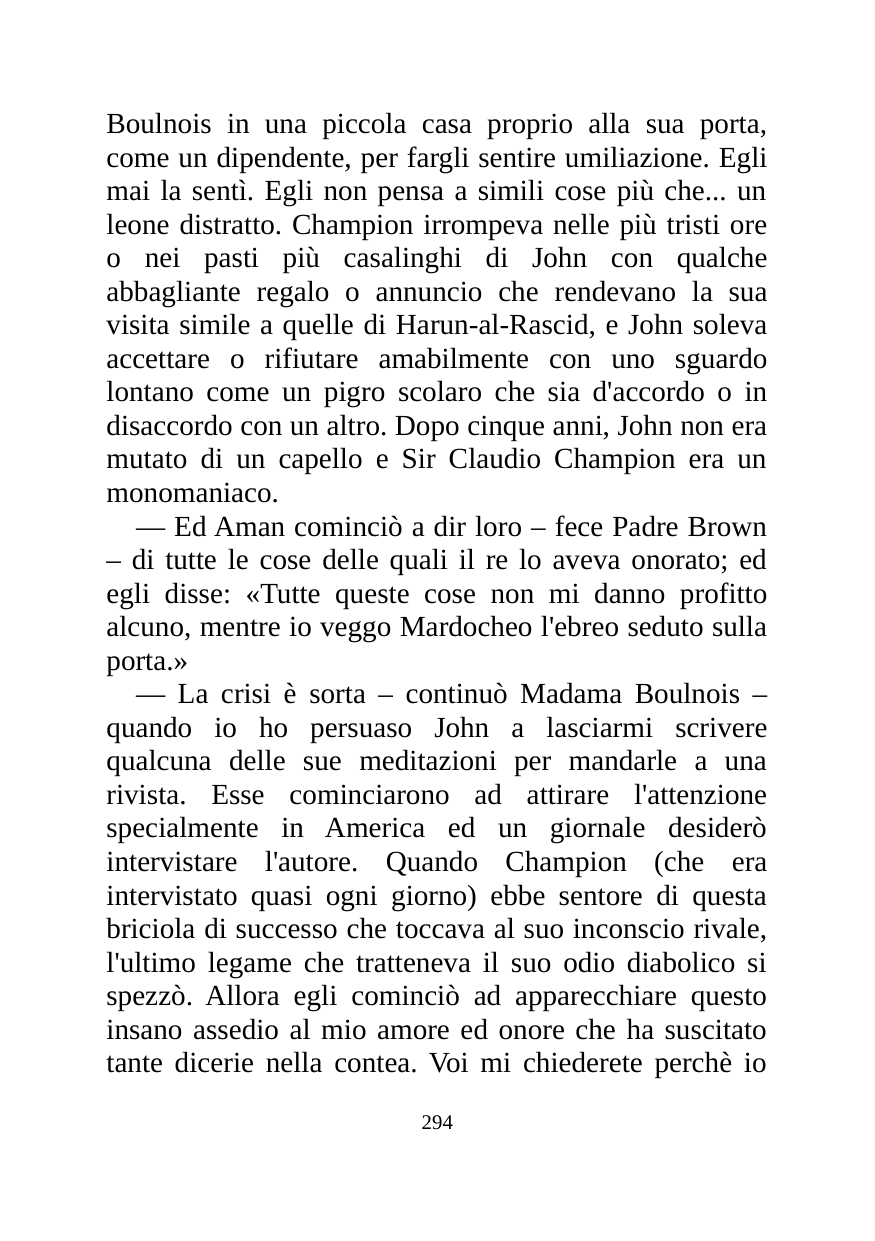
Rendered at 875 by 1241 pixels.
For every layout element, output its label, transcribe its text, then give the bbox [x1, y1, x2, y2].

text — La crisi è sorta – continuò Madama Boulnois – quando io ho persuaso John a lasciarmi scrivere qualcuna delle sue meditazioni per mandarle a una rivista. Esse cominciarono ad attirare l'attenzione specialmente in America ed un giornale desiderò intervistare l'autore. Quando Champion (che era intervistato quasi ogni giorno) ebbe sentore di questa briciola di successo che toccava al suo inconscio rivale, l'ultimo legame che tratteneva il suo odio diabolico si spezzò. Allora egli cominciò ad apparecchiare questo insano assedio al mio amore ed onore che ha suscitato tante dicerie nella contea. Voi mi chiederete perchè io [106, 676, 768, 1079]
text — Ed Aman cominciò a dir loro – fece Padre Brown – di tutte le cose delle quali il re lo aveva onorato; ed egli disse: «Tutte queste cose non mi danno profitto alcuno, mentre io veggo Mardocheo l'ebreo seduto sulla porta.» [106, 509, 768, 676]
text Boulnois in una piccola casa proprio alla sua porta, come un dipendente, per fargli sentire umiliazione. Egli mai la sentì. Egli non pensa a simili cose più che... un leone distratto. Champion irrompeva nelle più tristi ore o nei pasti più casalinghi di John con qualche abbagliante regalo o annuncio che rendevano la sua visita simile a quelle di Harun-al-Rascid, e John soleva accettare o rifiutare amabilmente con uno sguardo lontano come un pigro scolaro che sia d'accordo o in disaccordo con un altro. Dopo cinque anni, John non era mutato di un capello e Sir Claudio Champion era un monomaniaco. [106, 106, 768, 509]
